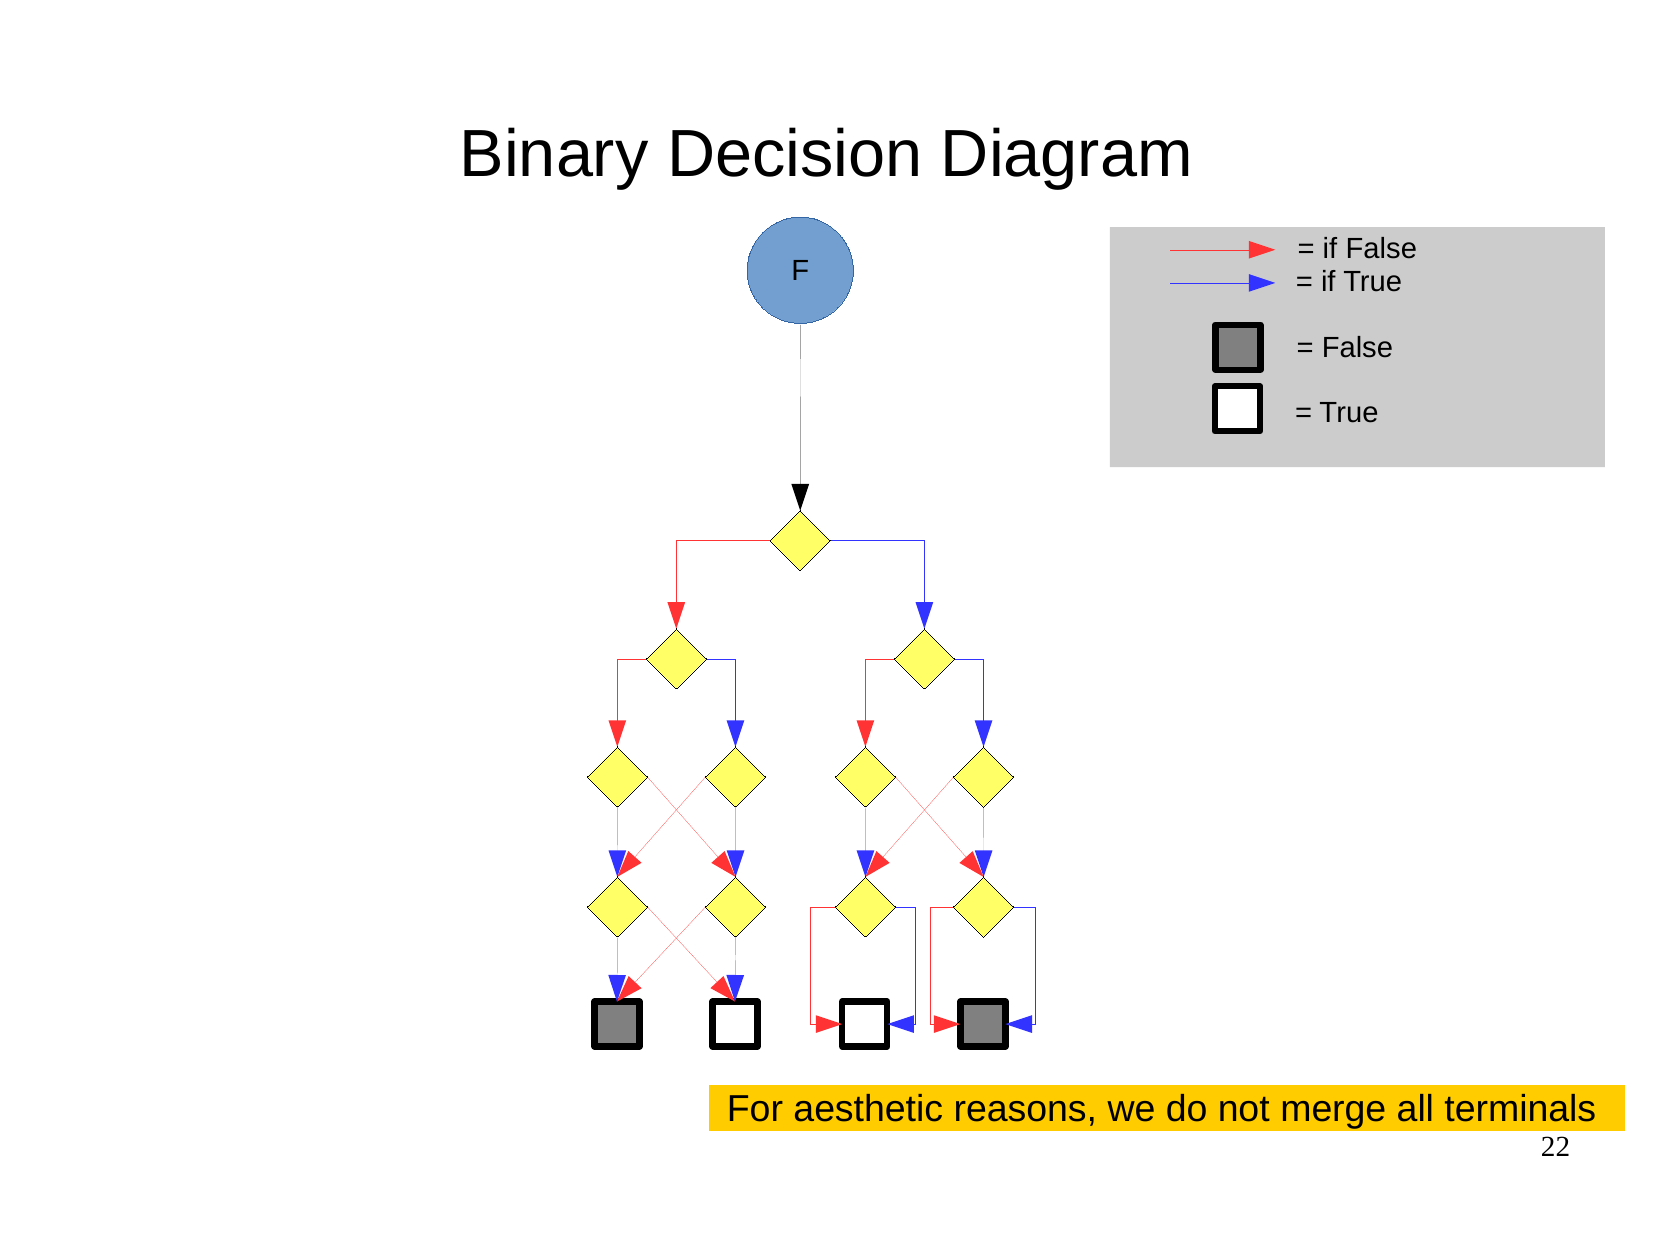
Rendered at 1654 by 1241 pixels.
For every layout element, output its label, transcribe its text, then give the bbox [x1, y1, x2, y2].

text_box [705, 876, 766, 937]
text_box = if False = if True = False = True [1109, 227, 1605, 468]
text_box [587, 746, 648, 807]
text_box [835, 876, 896, 937]
text_box [587, 876, 648, 937]
text_box [953, 746, 1014, 808]
title Binary Decision Diagram [82, 49, 1571, 257]
text_box [953, 876, 1014, 938]
text_box [594, 1001, 640, 1047]
text_box [835, 746, 896, 807]
text_box [646, 628, 707, 689]
text_box [705, 746, 766, 807]
text_box [894, 628, 955, 689]
text_box [770, 510, 831, 571]
text_box [960, 1001, 1006, 1047]
text_box [1215, 324, 1261, 370]
text_box [1215, 386, 1261, 432]
text_box For aesthetic reasons, we do not merge all terminals [709, 1085, 1625, 1131]
text_box [712, 1001, 758, 1047]
text_box F [747, 257, 854, 324]
text_box [842, 1001, 888, 1047]
